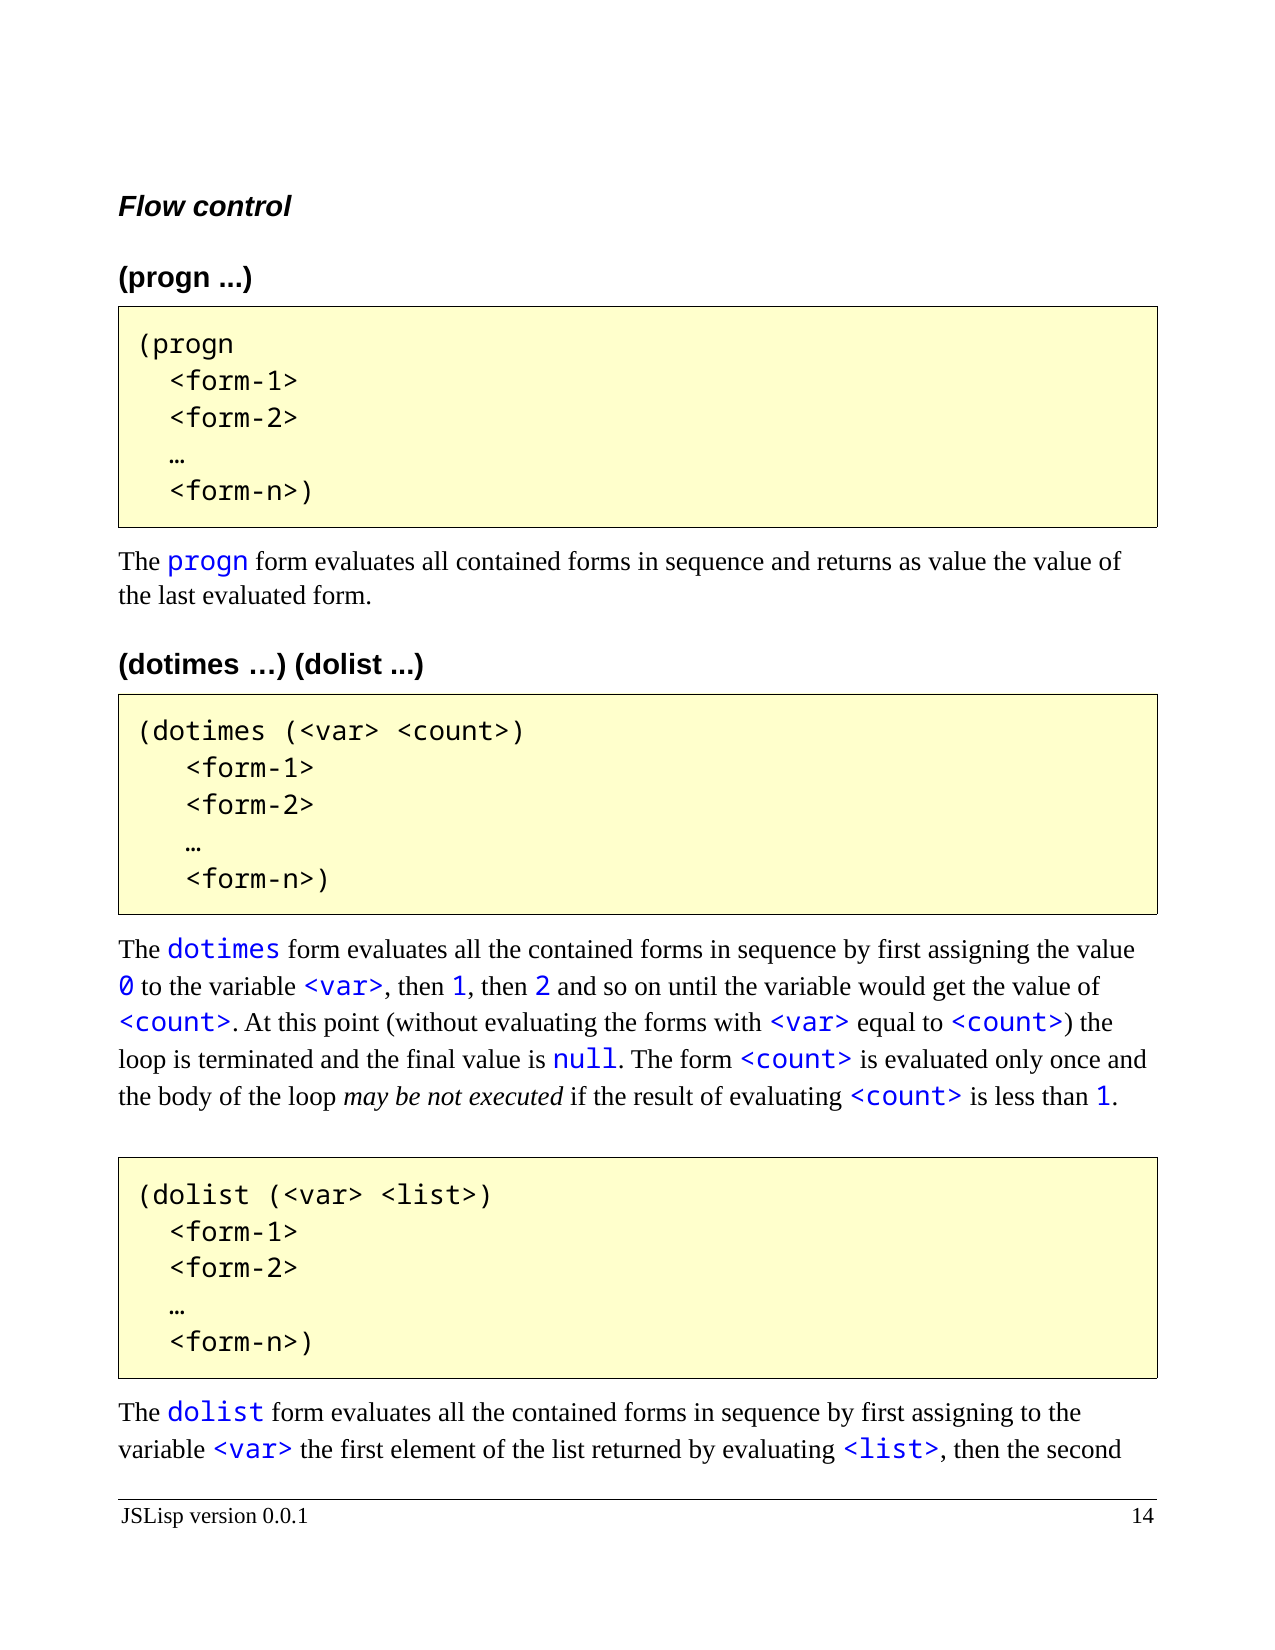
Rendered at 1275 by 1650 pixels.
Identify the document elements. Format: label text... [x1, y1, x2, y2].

text The dolist form evaluates all the contained forms in sequence by first assigning to the variable <var> the first element of the list returned by evaluating <list>, then the second [118, 1393, 1157, 1466]
subtitle (progn ...) [118, 260, 1157, 294]
subtitle Flow control [118, 189, 1157, 223]
text (dotimes (<var> <count>) <form-1> <form-2> … <form-n>) [119, 695, 1157, 914]
text (dolist (<var> <list>) <form-1> <form-2> … <form-n>) [119, 1158, 1157, 1378]
text The dotimes form evaluates all the contained forms in sequence by first assigning the value 0 to the variable <var>, then 1, then 2 and so on until the variable would get the value of <count>. At this point (without evaluating the forms with <var> equal to <count>) the loop is terminated and the final value is null. The form <count> is evaluated only once and the body of the loop may be not executed if the result of evaluating <count> is less than 1. [118, 929, 1157, 1113]
text The progn form evaluates all contained forms in sequence and returns as value the value of the last evaluated form. [118, 542, 1157, 610]
text (progn <form-1> <form-2> … <form-n>) [119, 307, 1157, 527]
subtitle (dotimes …) (dolist ...) [118, 647, 1157, 681]
